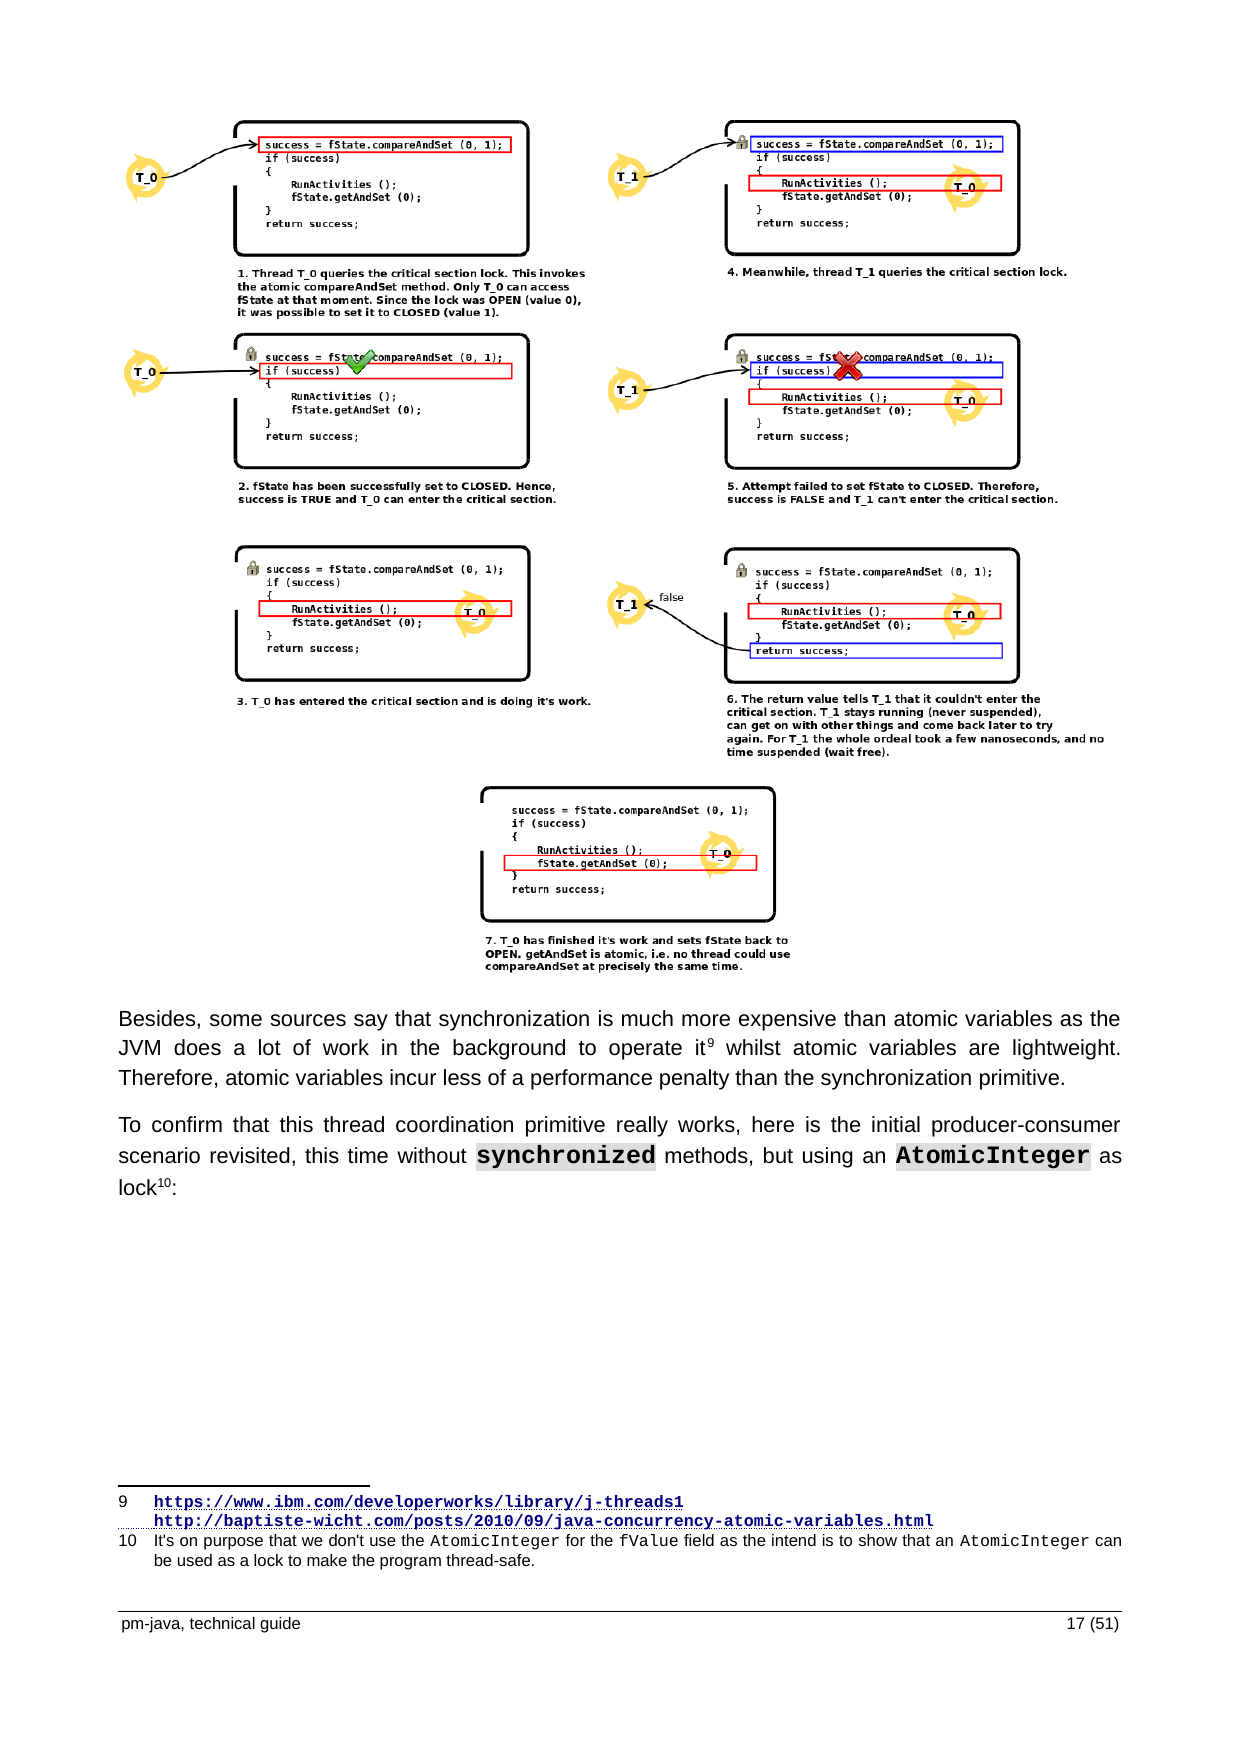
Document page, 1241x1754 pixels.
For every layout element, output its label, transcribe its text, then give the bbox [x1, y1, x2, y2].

text http://baptiste-wicht.com/posts/2010/09/java-concurrency-atomic-variables.html [118, 1512, 1122, 1531]
text https://www.ibm.com/developerworks/library/j-threads1 [118, 1492, 1122, 1512]
text It's on purpose that we don't use the AtomicInteger for the fValue field as the intend is to show that an AtomicInteger can be used as a lock to make the program thread-safe. [118, 1531, 1122, 1570]
text To confirm that this thread coordination primitive really works, here is the initial producer-consumer scenario revisited, this time without synchronized methods, but using an AtomicInteger as lock: [118, 1112, 1122, 1200]
picture [123, 120, 1117, 973]
text Besides, some sources say that synchronization is much more expensive than atomic variables as the JVM does a lot of work in the background to operate it whilst atomic variables are lightweight. Therefore, atomic variables incur less of a performance penalty than the synchronization primitive. [118, 973, 1122, 1090]
